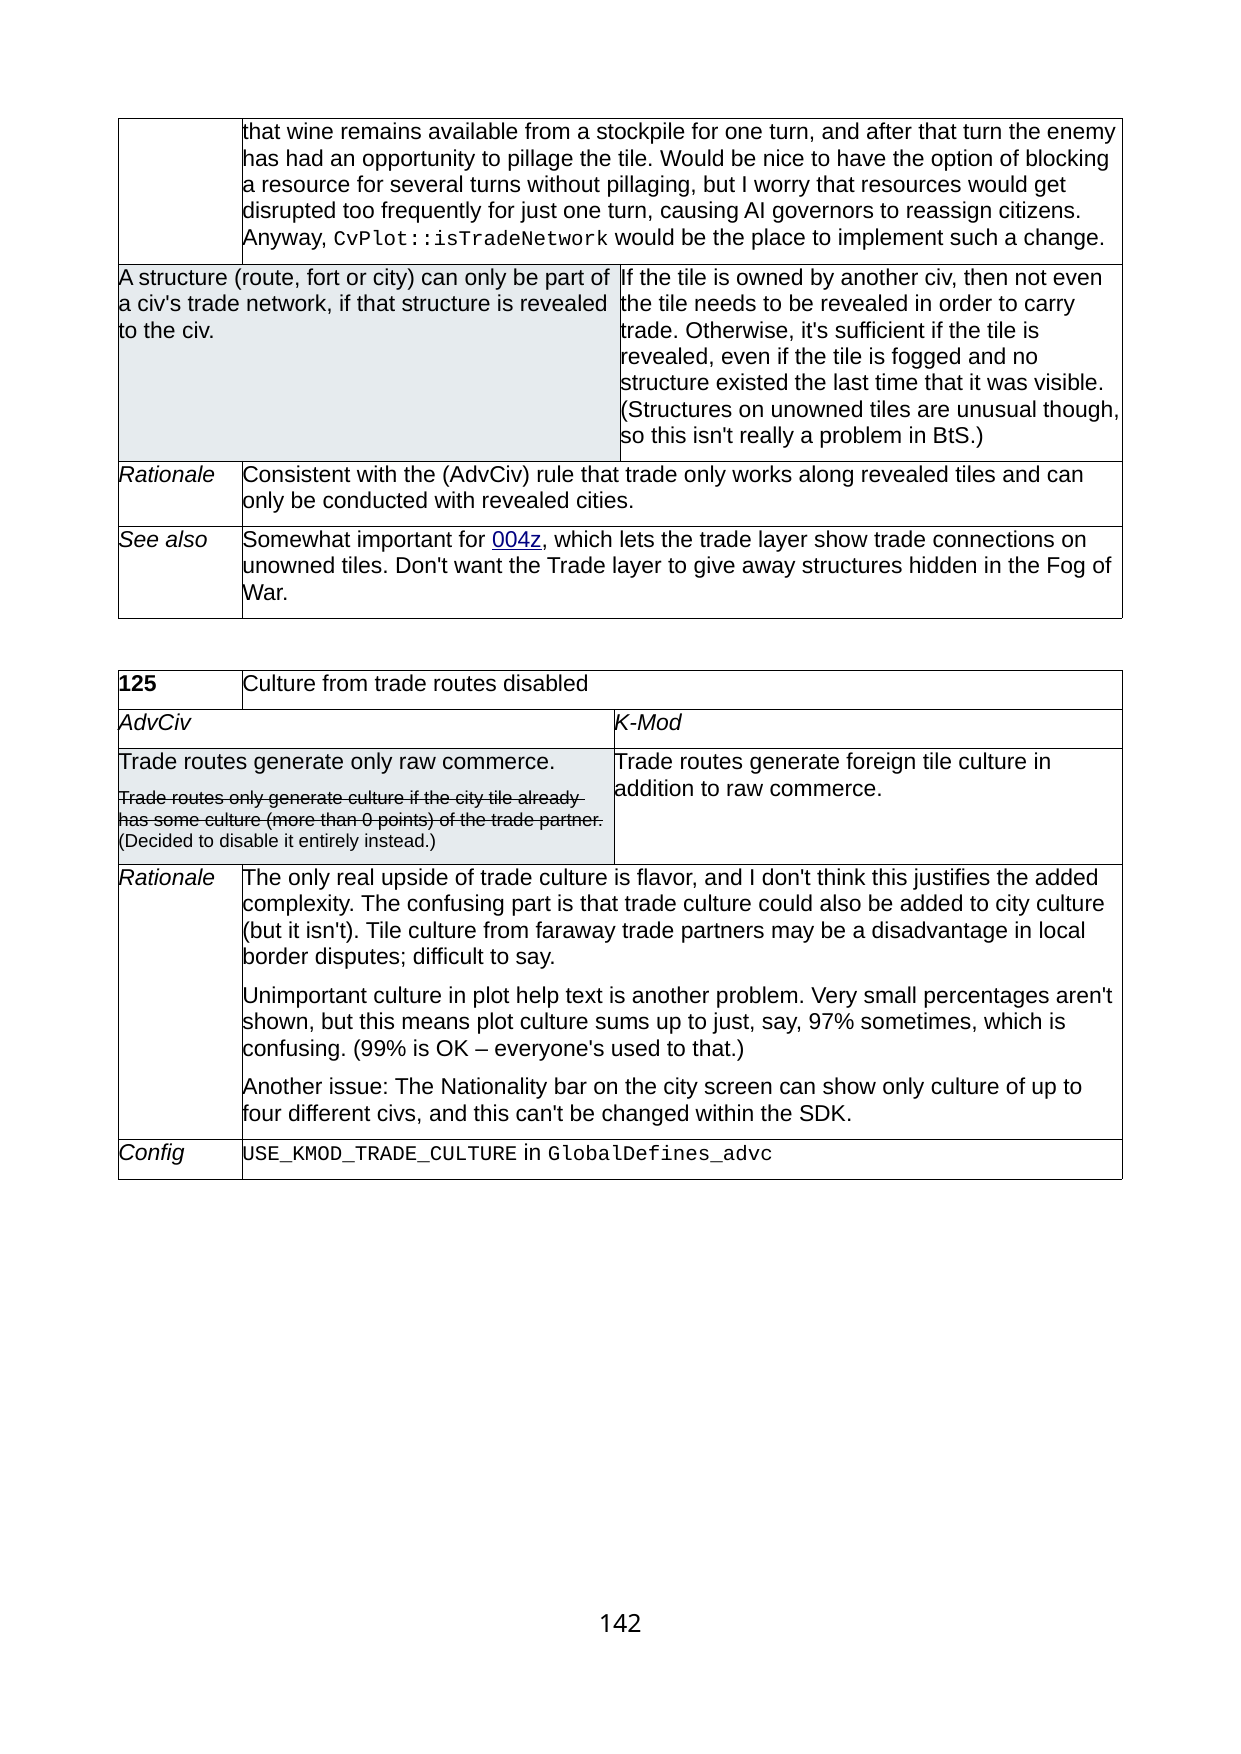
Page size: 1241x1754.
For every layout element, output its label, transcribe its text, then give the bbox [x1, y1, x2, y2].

table_cell Rationale [119, 865, 242, 1138]
table_cell AdvCiv [119, 710, 614, 748]
table_cell Rationale [119, 462, 242, 526]
table_cell Consistent with the (AdvCiv) rule that trade only works along revealed tiles and can only be conducted with revealed cities. [243, 462, 1122, 526]
table_cell Somewhat important for 004z, which lets the trade layer show trade connections on unowned tiles. Don't want the Trade layer to give away structures hidden in the Fog of War. [243, 527, 1122, 617]
table_cell that wine remains available from a stockpile for one turn, and after that turn the enemy has had an opportunity to pillage the tile. Would be nice to have the option of blocking a resource for several turns without pillaging, but I worry that resources would get disrupted too frequently for just one turn, causing AI governors to reassign citizens. Anyway, CvPlot::isTradeNetwork would be the place to implement such a change. [243, 119, 1122, 264]
table_header Culture from trade routes disabled [243, 671, 1122, 709]
table_cell A structure (route, fort or city) can only be part of a civ's trade network, if that structure is revealed to the civ. [119, 265, 620, 461]
table_cell K-Mod [615, 710, 1122, 748]
table_cell If the tile is owned by another civ, then not even the tile needs to be revealed in order to carry trade. Otherwise, it's sufficient if the tile is revealed, even if the tile is fogged and no structure existed the last time that it was visible. (Structures on unowned tiles are unusual though, so this isn't really a problem in BtS.) [621, 265, 1122, 461]
table_cell The only real upside of trade culture is flavor, and I don't think this justifies the added complexity. The confusing part is that trade culture could also be added to city culture (but it isn't). Tile culture from faraway trade partners may be a disadvantage in local border disputes; difficult to say. Unimportant culture in plot help text is another problem. Very small percentages aren't shown, but this means plot culture sums up to just, say, 97% sometimes, which is confusing. (99% is OK – everyone's used to that.) Another issue: The Nationality bar on the city screen can show only culture of up to four different civs, and this can't be changed within the SDK. [243, 865, 1122, 1138]
table_cell Config [119, 1140, 242, 1179]
table_cell Trade routes generate foreign tile culture in addition to raw commerce. [615, 749, 1122, 864]
table_header 125 [119, 671, 242, 709]
table_cell [119, 119, 242, 264]
table_cell USE_KMOD_TRADE_CULTURE in GlobalDefines_advc [243, 1140, 1122, 1179]
table_cell Trade routes generate only raw commerce. Trade routes only generate culture if the city tile already has some culture (more than 0 points) of the trade partner. (Decided to disable it entirely instead.) [119, 749, 614, 864]
table_cell See also [119, 527, 242, 617]
